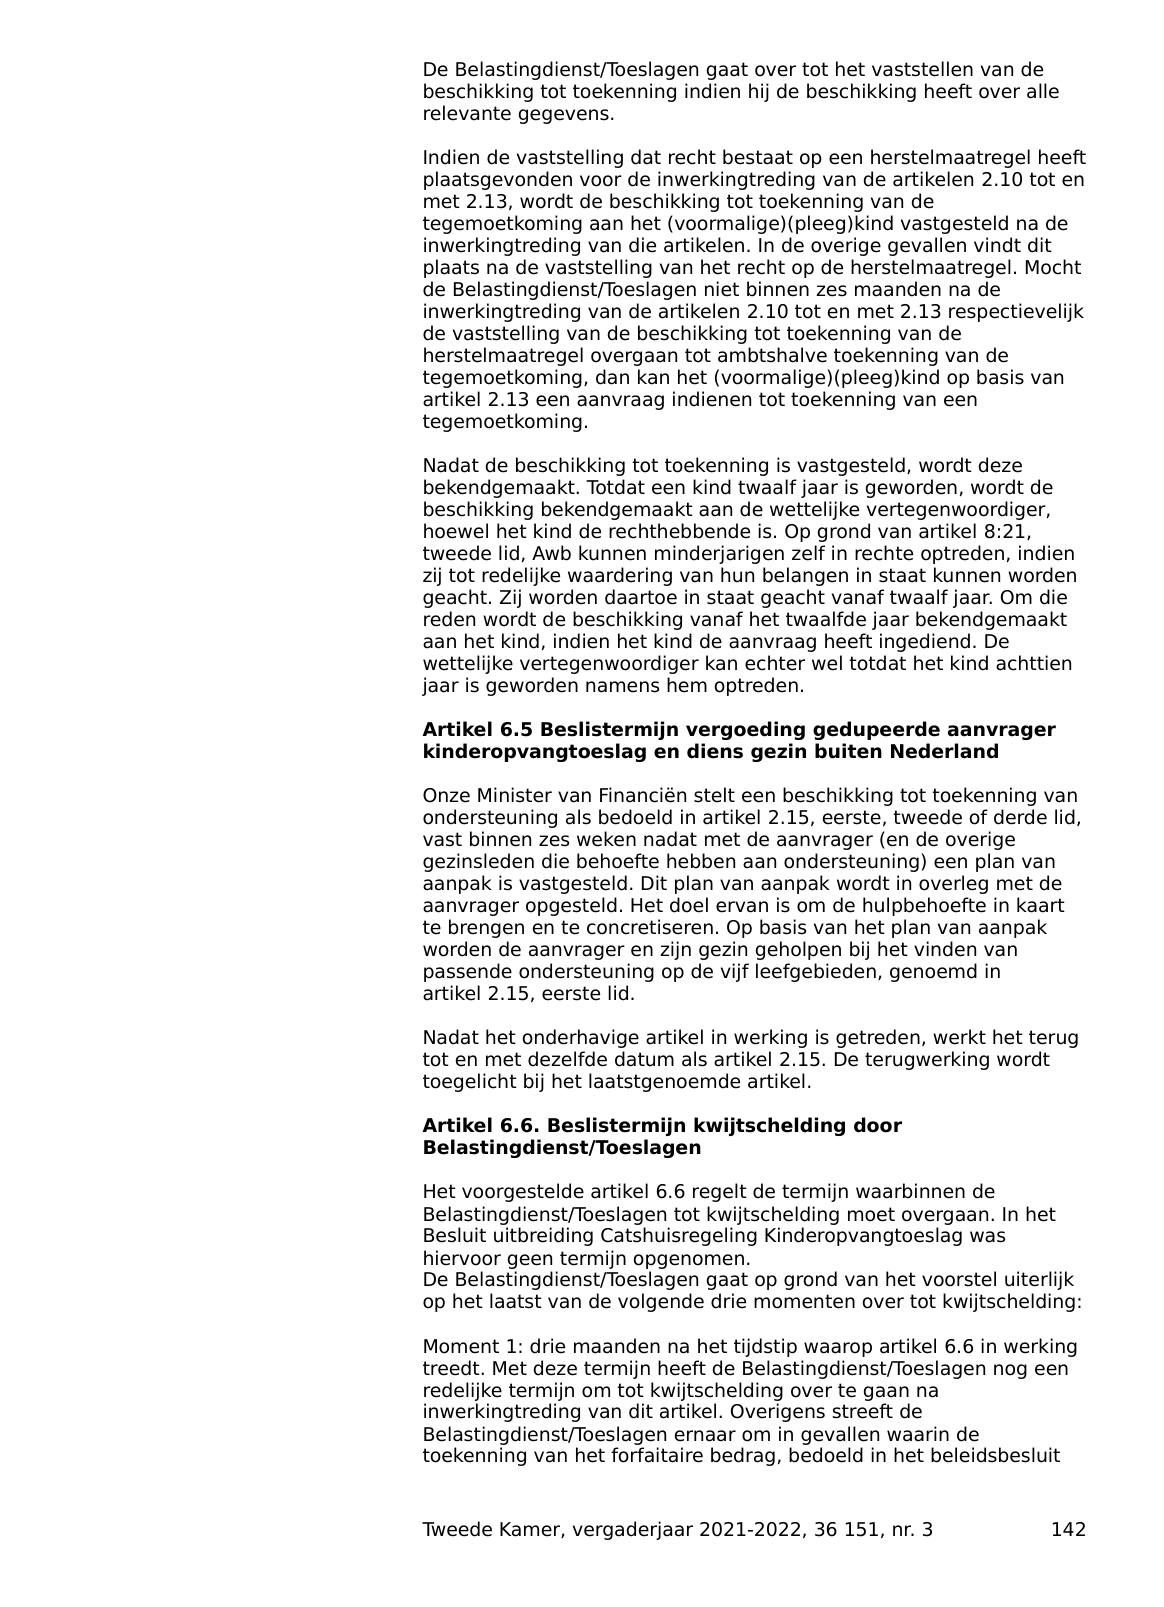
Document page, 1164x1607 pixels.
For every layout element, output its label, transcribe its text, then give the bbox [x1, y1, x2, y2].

text Moment 1: drie maanden na het tijdstip waarop artikel 6.6 in werking treedt. Met deze termijn heeft de Belastingdienst/Toeslagen nog een redelijke termijn om tot kwijtschelding over te gaan na inwerkingtreding van dit artikel. Overigens streeft de Belastingdienst/Toeslagen ernaar om in gevallen waarin de toekenning van het forfaitaire bedrag, bedoeld in het beleidsbesluit [422, 1336, 1087, 1467]
text De Belastingdienst/Toeslagen gaat op grond van het voorstel uiterlijk op het laatst van de volgende drie momenten over tot kwijtschelding: [422, 1269, 1087, 1313]
text Nadat de beschikking tot toekenning is vastgesteld, wordt deze bekendgemaakt. Totdat een kind twaalf jaar is geworden, wordt de beschikking bekendgemaakt aan de wettelijke vertegenwoordiger, hoewel het kind de rechthebbende is. Op grond van artikel 8:21, tweede lid, Awb kunnen minderjarigen zelf in rechte optreden, indien zij tot redelijke waardering van hun belangen in staat kunnen worden geacht. Zij worden daartoe in staat geacht vanaf twaalf jaar. Om die reden wordt de beschikking vanaf het twaalfde jaar bekendgemaakt aan het kind, indien het kind de aanvraag heeft ingediend. De wettelijke vertegenwoordiger kan echter wel totdat het kind achttien jaar is geworden namens hem optreden. [422, 455, 1087, 697]
text De Belastingdienst/Toeslagen gaat over tot het vaststellen van de beschikking tot toekenning indien hij de beschikking heeft over alle relevante gegevens. [422, 59, 1087, 125]
subtitle Artikel 6.5 Beslistermijn vergoeding gedupeerde aanvrager kinderopvangtoeslag en diens gezin buiten Nederland [422, 719, 1087, 763]
text Onze Minister van Financiën stelt een beschikking tot toekenning van ondersteuning als bedoeld in artikel 2.15, eerste, tweede of derde lid, vast binnen zes weken nadat met de aanvrager (en de overige gezinsleden die behoefte hebben aan ondersteuning) een plan van aanpak is vastgesteld. Dit plan van aanpak wordt in overleg met de aanvrager opgesteld. Het doel ervan is om de hulpbehoefte in kaart te brengen en te concretiseren. Op basis van het plan van aanpak worden de aanvrager en zijn gezin geholpen bij het vinden van passende ondersteuning op de vijf leefgebieden, genoemd in artikel 2.15, eerste lid. [422, 785, 1087, 1005]
subtitle Artikel 6.6. Beslistermijn kwijtschelding door Belastingdienst/Toeslagen [422, 1115, 1087, 1159]
text Het voorgestelde artikel 6.6 regelt de termijn waarbinnen de Belastingdienst/Toeslagen tot kwijtschelding moet overgaan. In het Besluit uitbreiding Catshuisregeling Kinderopvangtoeslag was hiervoor geen termijn opgenomen. [422, 1181, 1087, 1269]
text Nadat het onderhavige artikel in werking is getreden, werkt het terug tot en met dezelfde datum als artikel 2.15. De terugwerking wordt toegelicht bij het laatstgenoemde artikel. [422, 1027, 1087, 1093]
text Indien de vaststelling dat recht bestaat op een herstelmaatregel heeft plaatsgevonden voor de inwerkingtreding van de artikelen 2.10 tot en met 2.13, wordt de beschikking tot toekenning van de tegemoetkoming aan het (voormalige)(pleeg)kind vastgesteld na de inwerkingtreding van die artikelen. In de overige gevallen vindt dit plaats na de vaststelling van het recht op de herstelmaatregel. Mocht de Belastingdienst/Toeslagen niet binnen zes maanden na de inwerkingtreding van de artikelen 2.10 tot en met 2.13 respectievelijk de vaststelling van de beschikking tot toekenning van de herstelmaatregel overgaan tot ambtshalve toekenning van de tegemoetkoming, dan kan het (voormalige)(pleeg)kind op basis van artikel 2.13 een aanvraag indienen tot toekenning van een tegemoetkoming. [422, 147, 1087, 433]
